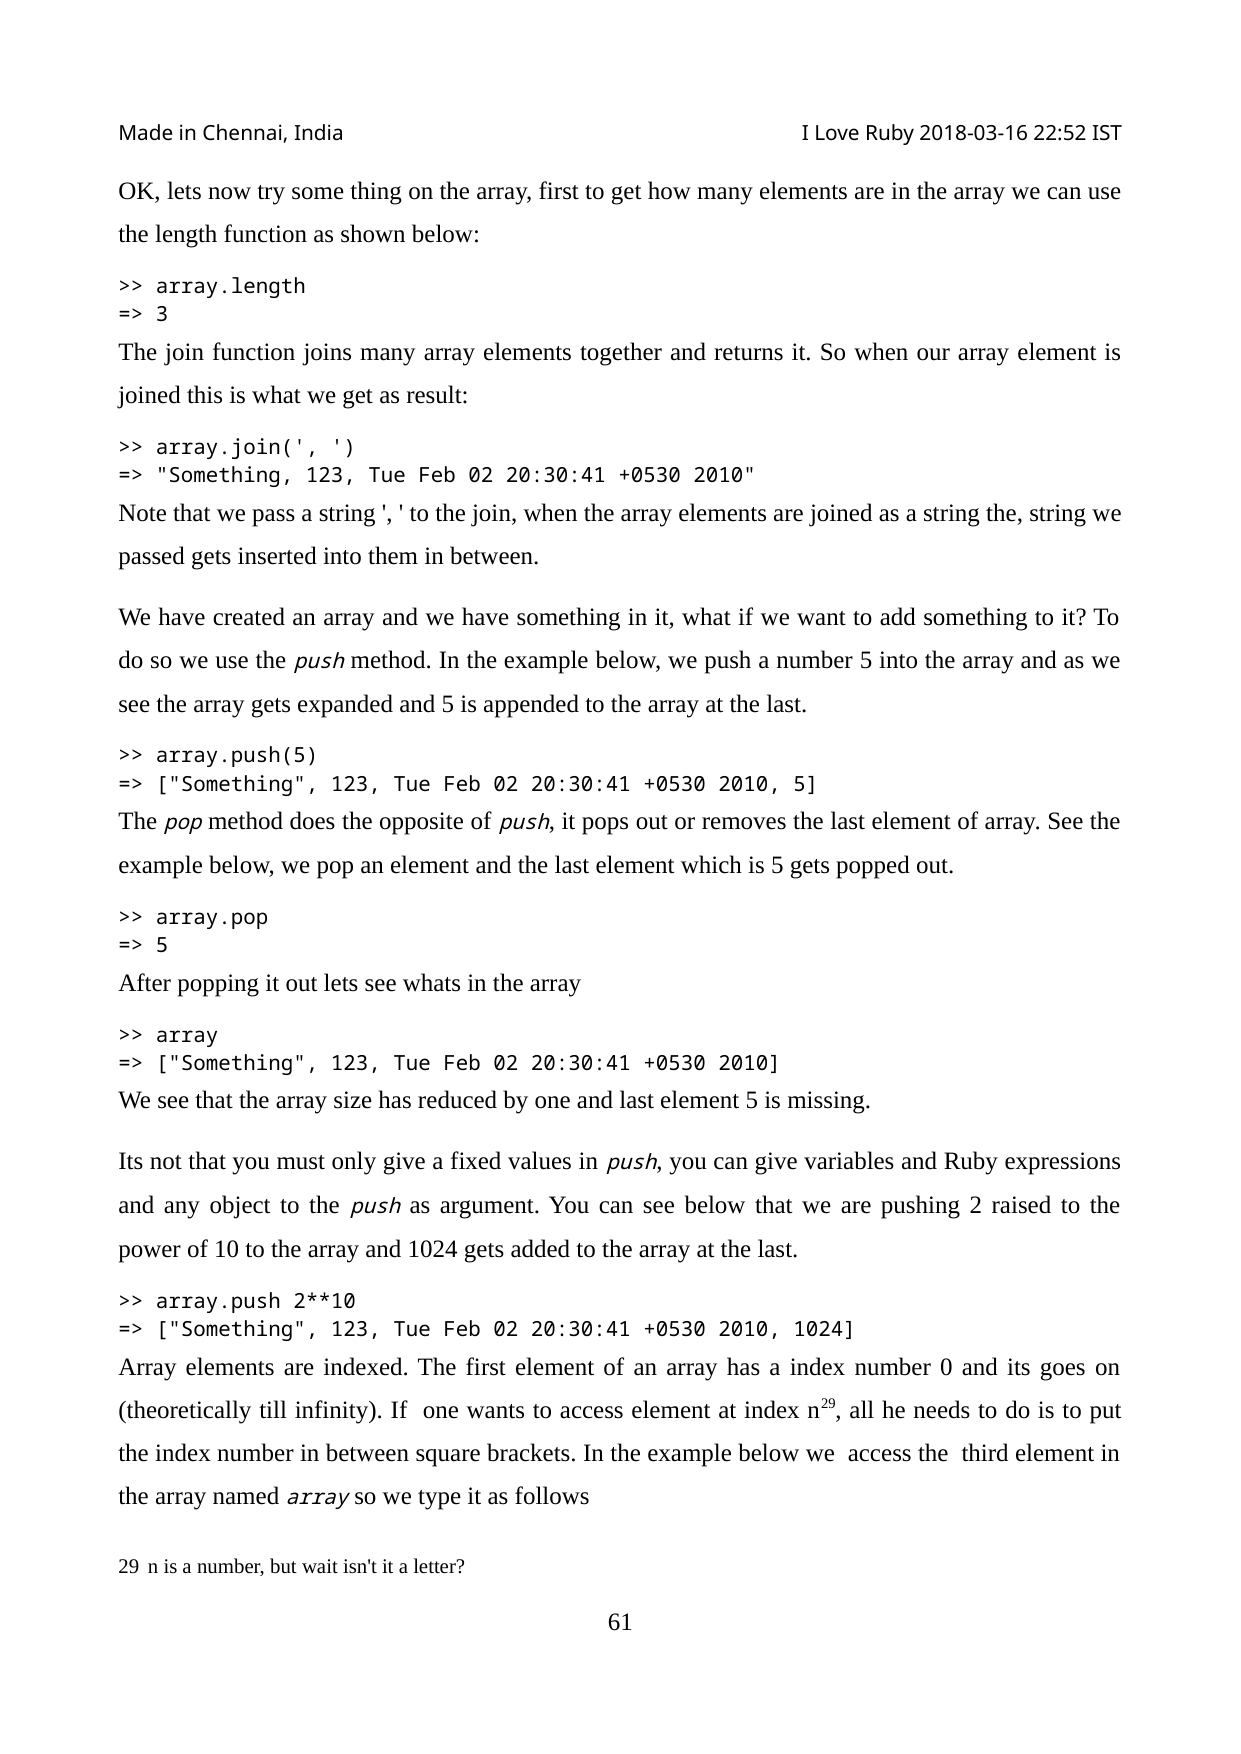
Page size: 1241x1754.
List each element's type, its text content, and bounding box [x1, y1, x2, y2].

text >> array.push 2**10 [118, 1286, 1122, 1314]
text => 3 [118, 299, 1122, 328]
text After popping it out lets see whats in the array [118, 968, 1122, 997]
text The join function joins many array elements together and returns it. So when our array element is joined this is what we get as result: [118, 337, 1122, 409]
text Its not that you must only give a fixed values in push, you can give variables and Ruby expressions and any object to the push as argument. You can see below that we are pushing 2 raised to the power of 10 to the array and 1024 gets added to the array at the last. [118, 1146, 1122, 1263]
text >> array.join(', ') [118, 432, 1122, 460]
text => 5 [118, 931, 1122, 959]
text We have created an array and we have something in it, what if we want to add something to it? To do so we use the push method. In the example below, we push a number 5 into the array and as we see the array gets expanded and 5 is appended to the array at the last. [118, 602, 1122, 717]
text Array elements are indexed. The first element of an array has a index number 0 and its goes on (theoretically till infinity). If one wants to access element at index n, all he needs to do is to put the index number in between square brackets. In the example below we access the third element in the array named array so we type it as follows [118, 1352, 1122, 1511]
text => ["Something", 123, Tue Feb 02 20:30:41 +0530 2010, 1024] [118, 1314, 1122, 1343]
text >> array.pop [118, 902, 1122, 931]
text => ["Something", 123, Tue Feb 02 20:30:41 +0530 2010] [118, 1048, 1122, 1077]
text The pop method does the opposite of push, it pops out or removes the last element of array. See the example below, we pop an element and the last element which is 5 gets popped out. [118, 806, 1122, 879]
text We see that the array size has reduced by one and last element 5 is missing. [118, 1086, 1122, 1114]
text OK, lets now try some thing on the array, first to get how many elements are in the array we can use the length function as shown below: [118, 176, 1122, 248]
text => "Something, 123, Tue Feb 02 20:30:41 +0530 2010" [118, 460, 1122, 489]
text >> array.length [118, 271, 1122, 299]
text >> array [118, 1020, 1122, 1048]
text >> array.push(5) [118, 741, 1122, 769]
text => ["Something", 123, Tue Feb 02 20:30:41 +0530 2010, 5] [118, 769, 1122, 797]
text n is a number, but wait isn't it a letter? [118, 1553, 1122, 1578]
text Note that we pass a string ', ' to the join, when the array elements are joined as a string the, string we passed gets inserted into them in between. [118, 498, 1122, 569]
